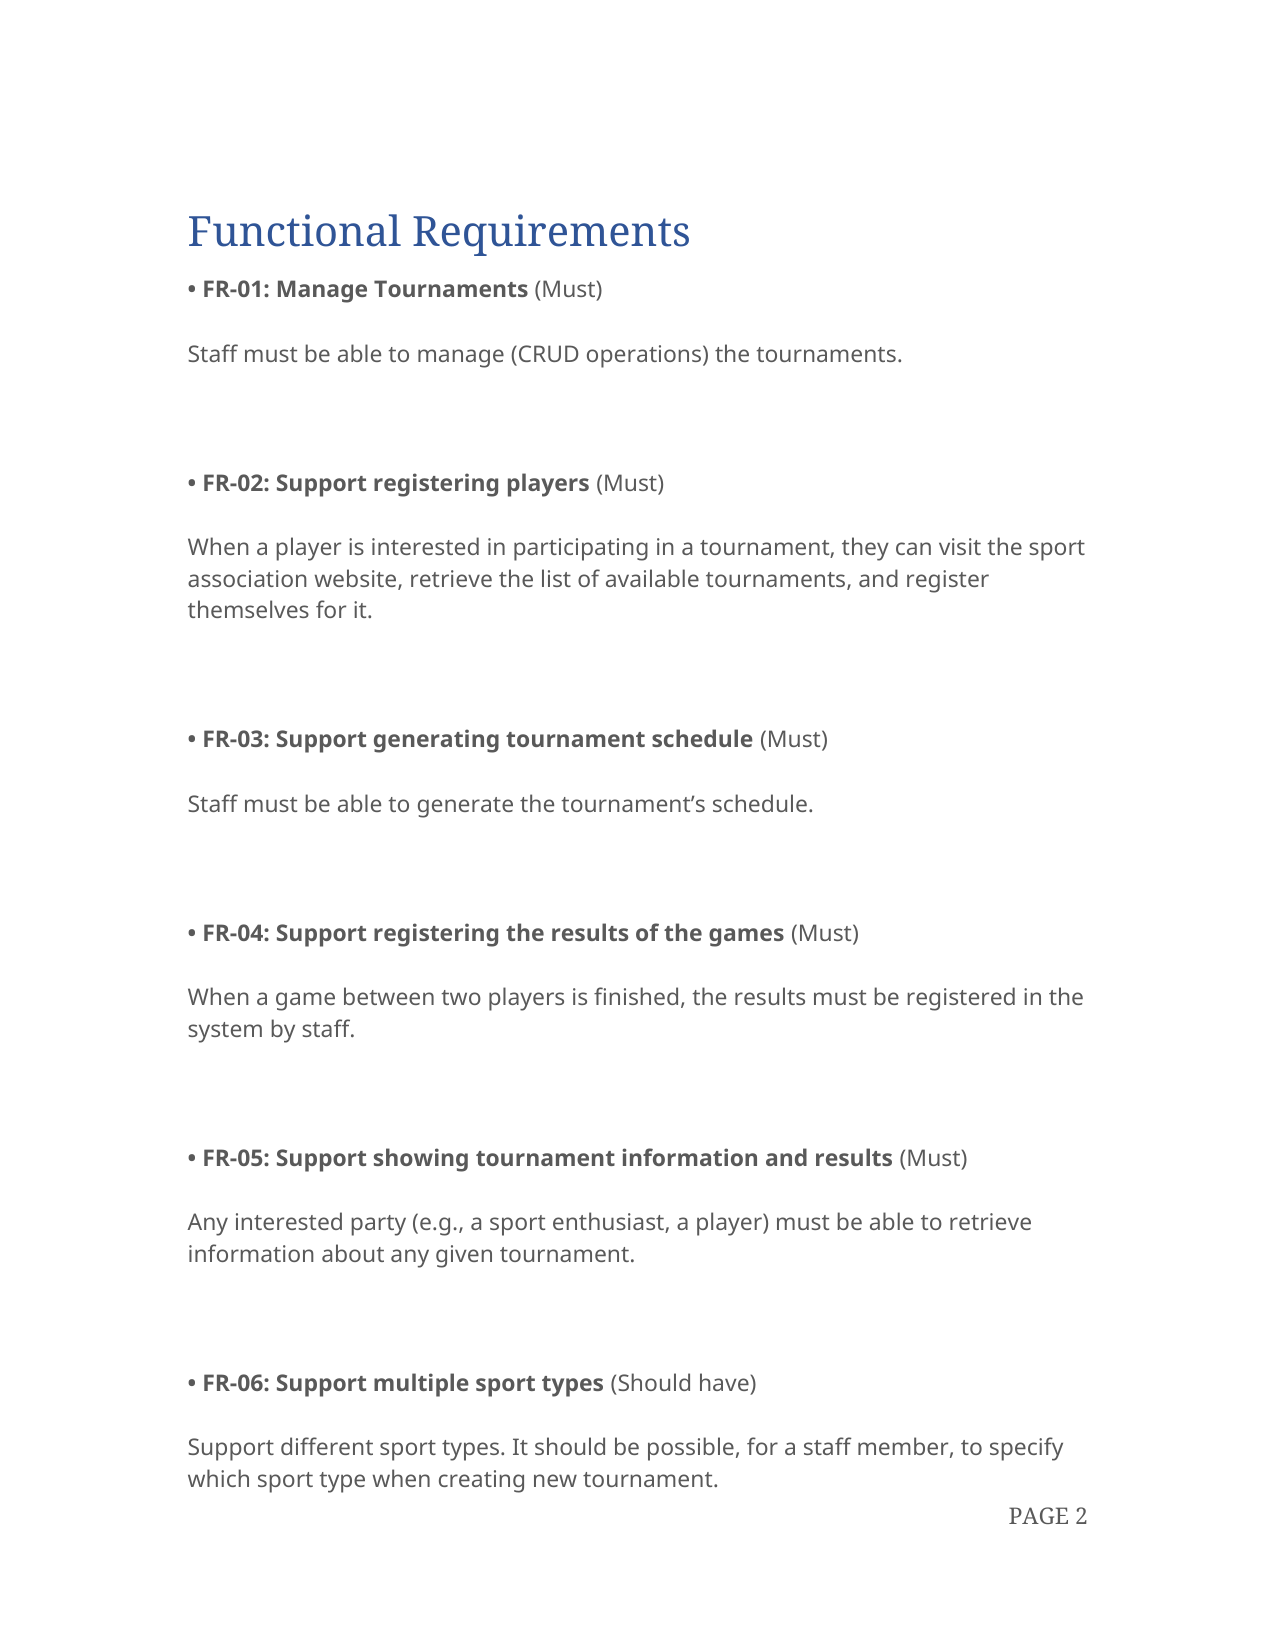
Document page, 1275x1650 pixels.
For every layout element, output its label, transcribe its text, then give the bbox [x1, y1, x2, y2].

text Staff must be able to manage (CRUD operations) the tournaments. [187, 338, 1087, 369]
text • FR-02: Support registering players (Must) [187, 467, 1087, 498]
text Staff must be able to generate the tournament’s schedule. [187, 788, 1087, 819]
subtitle Functional Requirements [187, 202, 1087, 259]
text • FR-03: Support generating tournament schedule (Must) [187, 723, 1087, 754]
text • FR-04: Support registering the results of the games (Must) [187, 917, 1087, 948]
text When a player is interested in participating in a tournament, they can visit the sport association website, retrieve the list of available tournaments, and register themselves for it. [187, 531, 1087, 625]
text • FR-05: Support showing tournament information and results (Must) [187, 1142, 1087, 1173]
text • FR-06: Support multiple sport types (Should have) [187, 1367, 1087, 1398]
text When a game between two players is finished, the results must be registered in the system by staff. [187, 981, 1087, 1044]
text Support different sport types. It should be possible, for a staff member, to specify which sport type when creating new tournament. [187, 1431, 1087, 1494]
text Any interested party (e.g., a sport enthusiast, a player) must be able to retrieve information about any given tournament. [187, 1206, 1087, 1269]
text • FR-01: Manage Tournaments (Must) [187, 273, 1087, 304]
